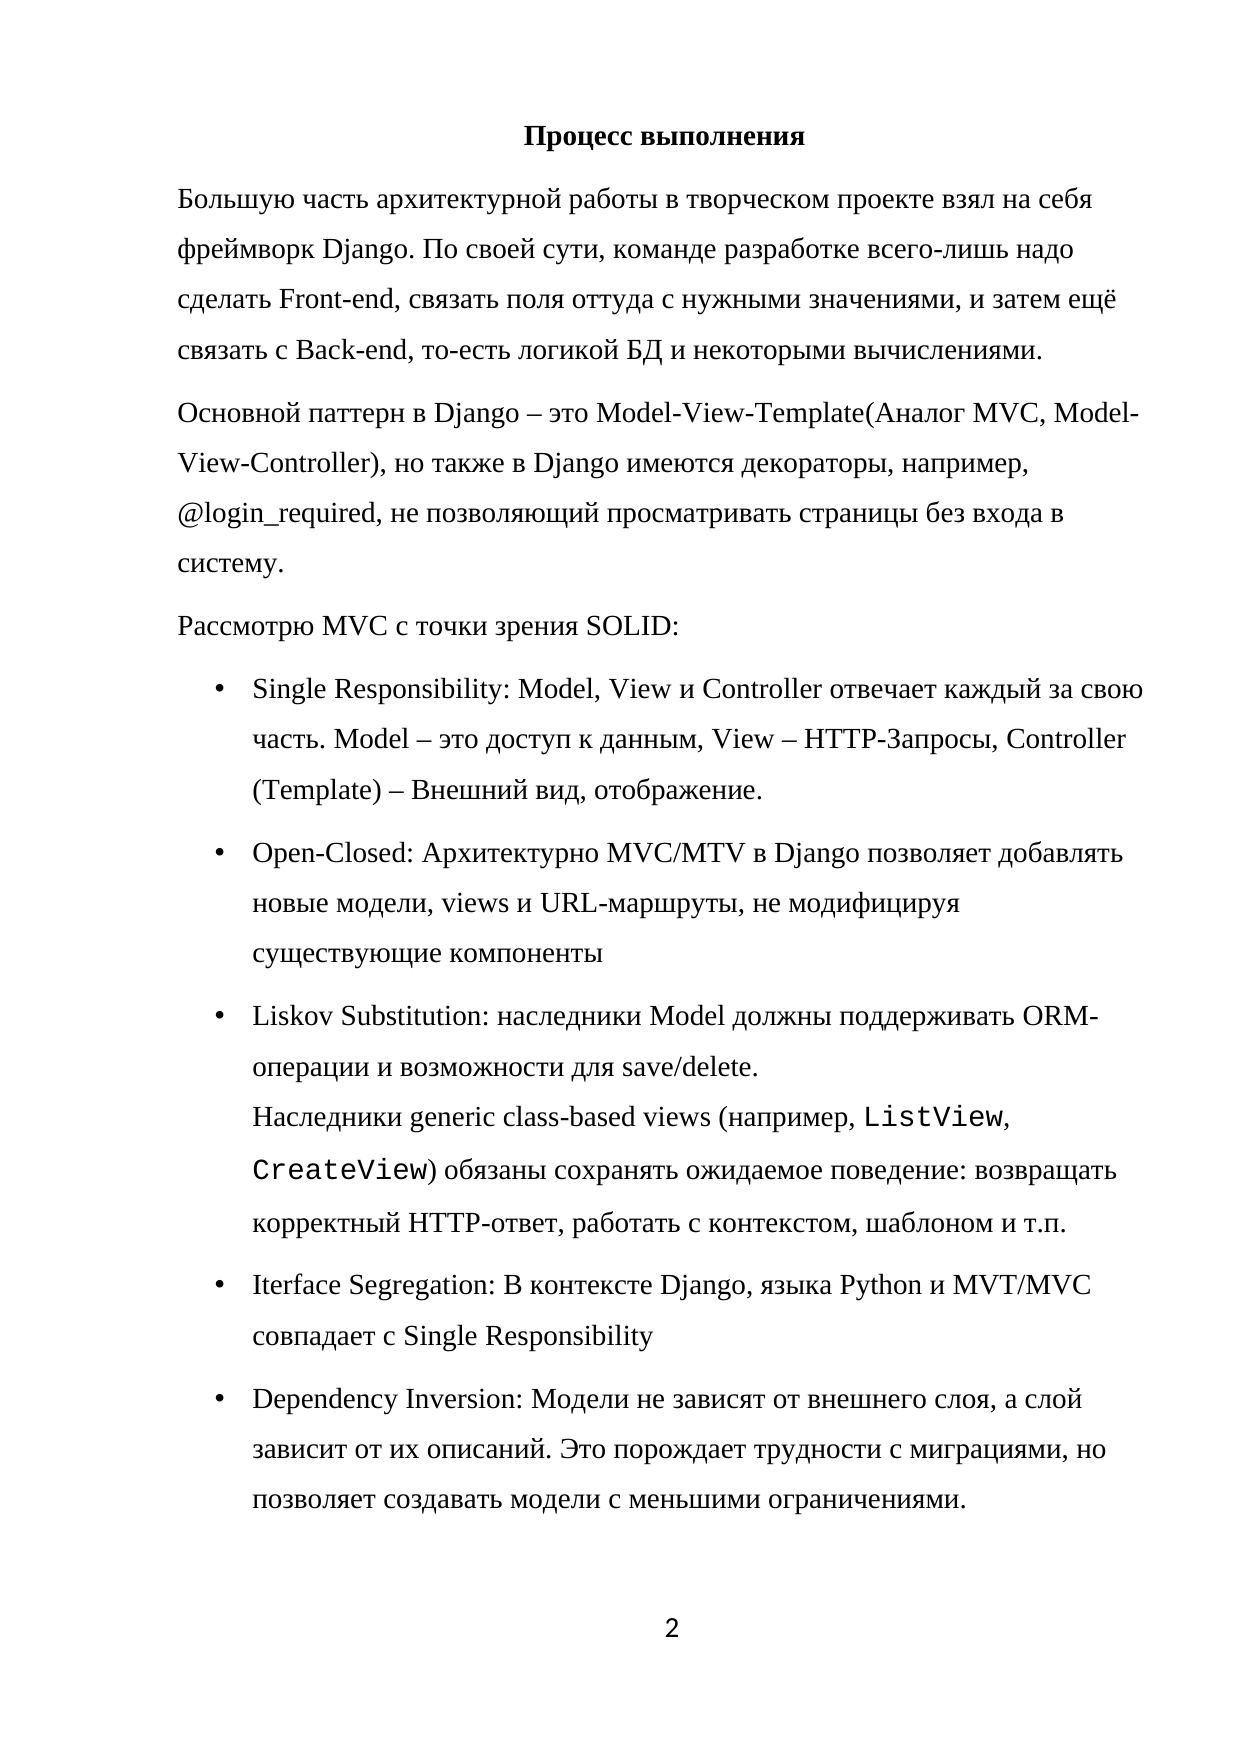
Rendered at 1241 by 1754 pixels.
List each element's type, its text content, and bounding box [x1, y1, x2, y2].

text Основной паттерн в Django – это Model-View-Template(Аналог MVC, Model-View-Controller), но также в Django имеются декораторы, например, @login_required, не позволяющий просматривать страницы без входа в систему. [177, 395, 1152, 579]
text Большую часть архитектурной работы в творческом проекте взял на себя фреймворк Django. По своей сути, команде разработке всего-лишь надо сделать Front-end, связать поля оттуда с нужными значениями, и затем ещё связать с Back-end, то-есть логикой БД и некоторыми вычислениями. [177, 181, 1152, 365]
list Liskov Substitution: наследники Model должны поддерживать ORM-операции и возможности для save/delete. Наследники generic class‑based views (например, ListView, CreateView) обязаны сохранять ожидаемое поведение: возвращать корректный HTTP‑ответ, работать с контекстом, шаблоном и т.п. [214, 998, 1152, 1238]
list Single Responsibility: Model, View и Controller отвечает каждый за свою часть. Model – это доступ к данным, View – HTTP-Запросы, Controller (Template) – Внешний вид, отображение. [214, 671, 1152, 806]
list Iterface Segregation: В контексте Django, языка Python и MVT/MVC совпадает с Single Responsibility [214, 1267, 1152, 1351]
text Рассмотрю MVC с точки зрения SOLID: [177, 608, 1152, 642]
list Open-Closed: Архитектурно MVC/MTV в Django позволяет добавлять новые модели, views и URL-маршруты, не модифицируя существующие компоненты [214, 835, 1152, 969]
text Процесс выполнения [177, 118, 1152, 152]
list Dependency Inversion: Модели не зависят от внешнего слоя, а слой зависит от их описаний. Это порождает трудности с миграциями, но позволяет создавать модели с меньшими ограничениями. [214, 1381, 1152, 1515]
